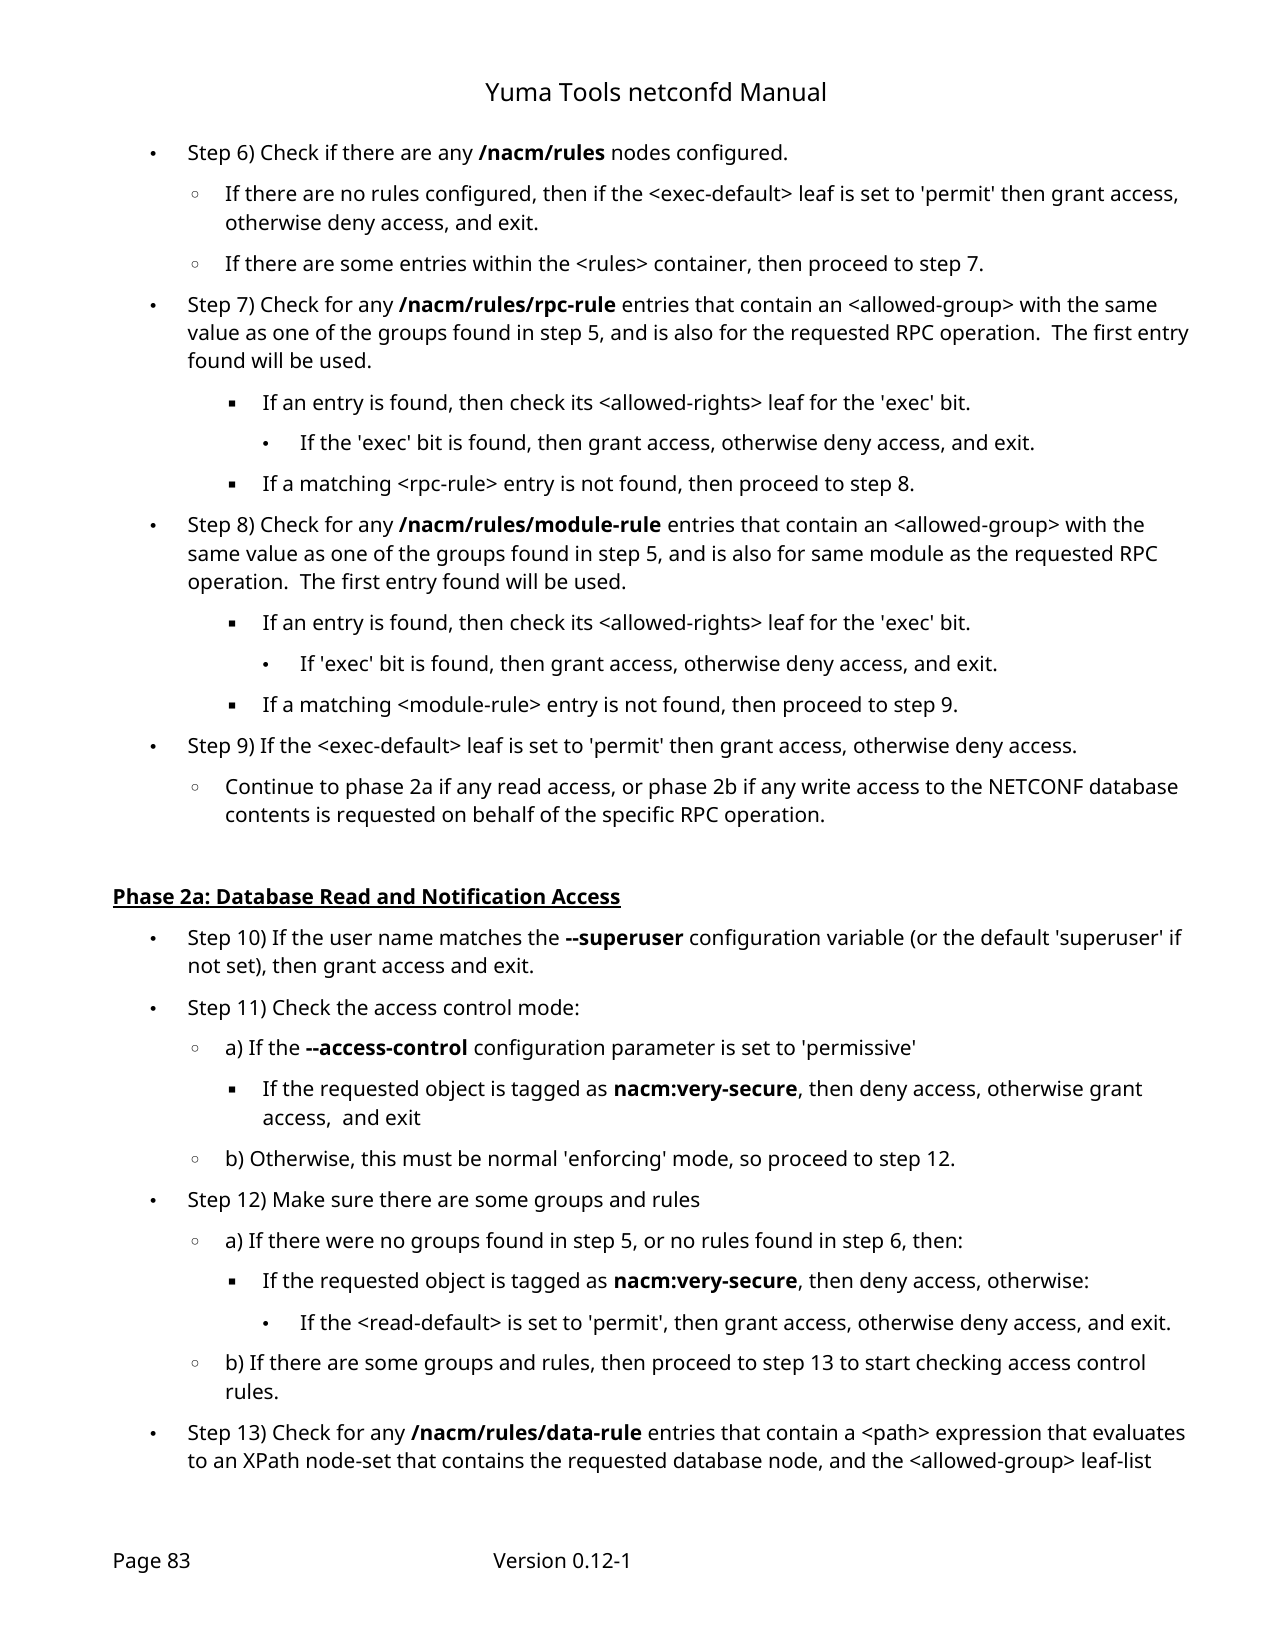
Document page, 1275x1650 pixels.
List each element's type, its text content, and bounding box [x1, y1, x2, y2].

list Step 6) Check if there are any /nacm/rules nodes configured. [150, 138, 1200, 167]
list a) If the --access-control configuration parameter is set to 'permissive' [187, 1033, 1200, 1062]
list Continue to phase 2a if any read access, or phase 2b if any write access to the NETCONF database contents is requested on behalf of the specific RPC operation. [187, 772, 1200, 829]
list If a matching <module-rule> entry is not found, then proceed to step 9. [225, 690, 1200, 718]
list If 'exec' bit is found, then grant access, otherwise deny access, and exit. [262, 649, 1200, 678]
text Phase 2a: Database Read and Notification Access [112, 882, 1200, 911]
list Step 12) Make sure there are some groups and rules [150, 1185, 1200, 1213]
list Step 11) Check the access control mode: [150, 993, 1200, 1021]
list If the requested object is tagged as nacm:very-secure, then deny access, otherwise grant access, and exit [225, 1074, 1200, 1131]
list If the 'exec' bit is found, then grant access, otherwise deny access, and exit. [262, 428, 1200, 457]
list Step 7) Check for any /nacm/rules/rpc-rule entries that contain an <allowed-group> with the same value as one of the groups found in step 5, and is also for the requested RPC operation. The first entry found will be used. [150, 290, 1200, 375]
list If the requested object is tagged as nacm:very-secure, then deny access, otherwise: [225, 1267, 1200, 1295]
list Step 8) Check for any /nacm/rules/module-rule entries that contain an <allowed-group> with the same value as one of the groups found in step 5, and is also for same module as the requested RPC operation. The first entry found will be used. [150, 510, 1200, 596]
list If there are no rules configured, then if the <exec-default> leaf is set to 'permit' then grant access, otherwise deny access, and exit. [187, 179, 1200, 236]
list If an entry is found, then check its <allowed-rights> leaf for the 'exec' bit. [225, 388, 1200, 416]
list If an entry is found, then check its <allowed-rights> leaf for the 'exec' bit. [225, 608, 1200, 637]
list Step 9) If the <exec-default> leaf is set to 'permit' then grant access, otherwise deny access. [150, 731, 1200, 759]
list If there are some entries within the <rules> container, then proceed to step 7. [187, 249, 1200, 277]
list b) If there are some groups and rules, then proceed to step 13 to start checking access control rules. [187, 1348, 1200, 1405]
list Step 10) If the user name matches the --superuser configuration variable (or the default 'superuser' if not set), then grant access and exit. [150, 923, 1200, 980]
list If the <read-default> is set to 'permit', then grant access, otherwise deny access, and exit. [262, 1308, 1200, 1336]
list a) If there were no groups found in step 5, or no rules found in step 6, then: [187, 1226, 1200, 1254]
list If a matching <rpc-rule> entry is not found, then proceed to step 8. [225, 469, 1200, 498]
list b) Otherwise, this must be normal 'enforcing' mode, so proceed to step 12. [187, 1144, 1200, 1172]
list Step 13) Check for any /nacm/rules/data-rule entries that contain a <path> expression that evaluates to an XPath node-set that contains the requested database node, and the <allowed-group> leaf-list [150, 1418, 1200, 1475]
